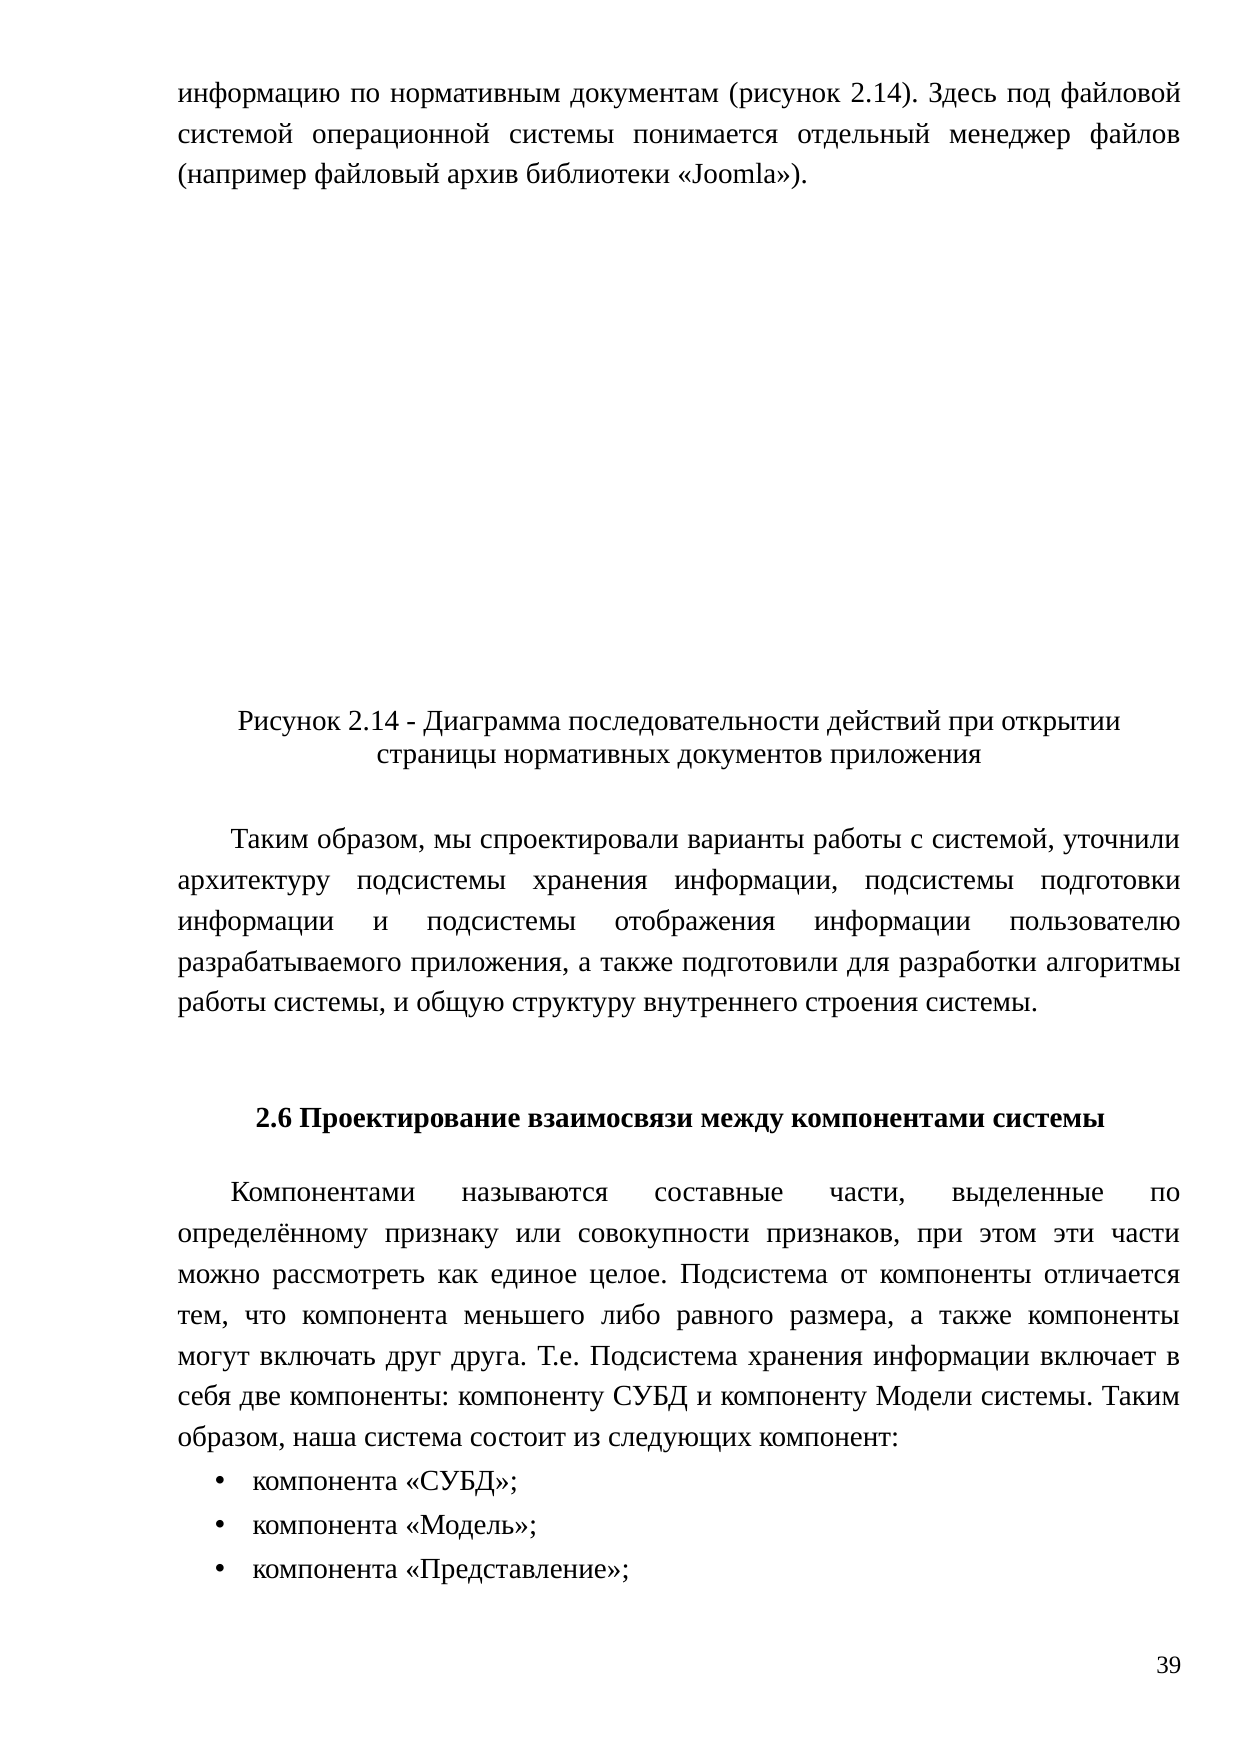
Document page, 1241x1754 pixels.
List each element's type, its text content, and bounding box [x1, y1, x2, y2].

text информацию по нормативным документам (рисунок 2.14). Здесь под файловой системой операционной системы понимается отдельный менеджер файлов (например файловый архив библиотеки «Joomla»). [177, 75, 1181, 190]
list компонента «Модель»; [215, 1507, 1181, 1541]
text Компонентами называются составные части, выделенные по определённому признаку или совокупности признаков, при этом эти части можно рассмотреть как единое целое. Подсистема от компоненты отличается тем, что компонента меньшего либо равного размера, а также компоненты могут включать друг друга. Т.е. Подсистема хранения информации включает в себя две компоненты: компоненту СУБД и компоненту Модели системы. Таким образом, наша система состоит из следующих компонент: [177, 1174, 1181, 1453]
list компонента «СУБД»; [215, 1463, 1181, 1497]
list компонента «Представление»; [215, 1551, 1181, 1584]
text Рисунок 2.14 - Диаграмма последовательности действий при открытии страницы нормативных документов приложения [177, 213, 1181, 770]
subtitle Проектирование взаимосвязи между компонентами системы [177, 1100, 1181, 1133]
text Таким образом, мы спроектировали варианты работы с системой, уточнили архитектуру подсистемы хранения информации, подсистемы подготовки информации и подсистемы отображения информации пользователю разрабатываемого приложения, а также подготовили для разработки алгоритмы работы системы, и общую структуру внутреннего строения системы. [177, 821, 1181, 1018]
